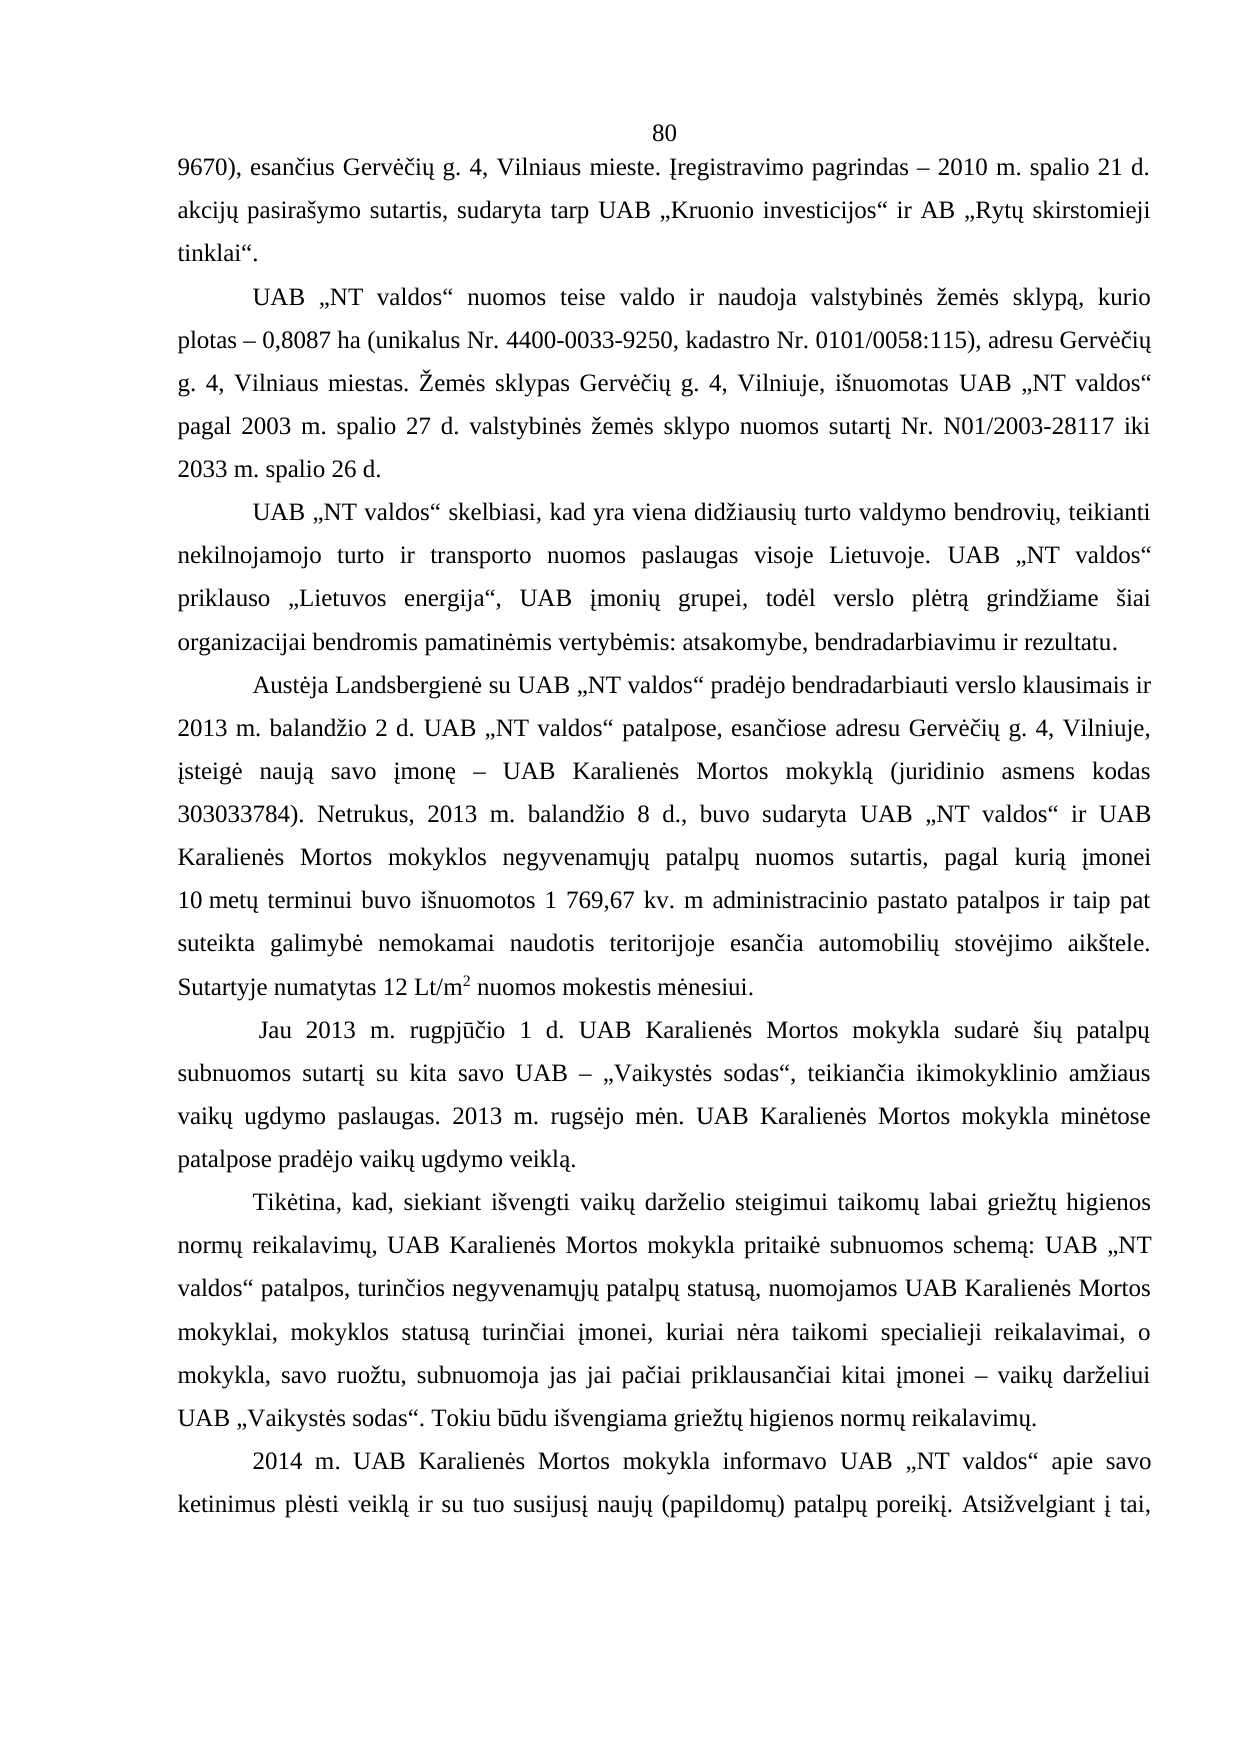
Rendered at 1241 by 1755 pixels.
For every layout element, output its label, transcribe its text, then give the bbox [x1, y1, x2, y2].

text 2014 m. UAB Karalienės Mortos mokykla informavo UAB „NT valdos“ apie savo ketinimus plėsti veiklą ir su tuo susijusį naujų (papildomų) patalpų poreikį. Atsižvelgiant į tai, [177, 1446, 1152, 1518]
text UAB „NT valdos“ nuomos teise valdo ir naudoja valstybinės žemės sklypą, kurio plotas – 0,8087 ha (unikalus Nr. 4400-0033-9250, kadastro Nr. 0101/0058:115), adresu Gervėčių g. 4, Vilniaus miestas. Žemės sklypas Gervėčių g. 4, Vilniuje, išnuomotas UAB „NT valdos“ pagal 2003 m. spalio 27 d. valstybinės žemės sklypo nuomos sutartį Nr. N01/2003-28117 iki 2033 m. spalio 26 d. [177, 282, 1152, 483]
text Jau 2013 m. rugpjūčio 1 d. UAB Karalienės Mortos mokykla sudarė šių patalpų subnuomos sutartį su kita savo UAB – „Vaikystės sodas“, teikiančia ikimokyklinio amžiaus vaikų ugdymo paslaugas. 2013 m. rugsėjo mėn. UAB Karalienės Mortos mokykla minėtose patalpose pradėjo vaikų ugdymo veiklą. [177, 1015, 1152, 1173]
text Austėja Landsbergienė su UAB „NT valdos“ pradėjo bendradarbiauti verslo klausimais ir 2013 m. balandžio 2 d. UAB „NT valdos“ patalpose, esančiose adresu Gervėčių g. 4, Vilniuje, įsteigė naują savo įmonę – UAB Karalienės Mortos mokyklą (juridinio asmens kodas 303033784). Netrukus, 2013 m. balandžio 8 d., buvo sudaryta UAB „NT valdos“ ir UAB Karalienės Mortos mokyklos negyvenamųjų patalpų nuomos sutartis, pagal kurią įmonei 10 metų terminui buvo išnuomotos 1 769,67 kv. m administracinio pastato patalpos ir taip pat suteikta galimybė nemokamai naudotis teritorijoje esančia automobilių stovėjimo aikštele. Sutartyje numatytas 12 Lt/m2 nuomos mokestis mėnesiui. [177, 670, 1152, 1000]
text UAB „NT valdos“ skelbiasi, kad yra viena didžiausių turto valdymo bendrovių, teikianti nekilnojamojo turto ir transporto nuomos paslaugas visoje Lietuvoje. UAB „NT valdos“ priklauso „Lietuvos energija“, UAB įmonių grupei, todėl verslo plėtrą grindžiame šiai organizacijai bendromis pamatinėmis vertybėmis: atsakomybe, bendradarbiavimu ir rezultatu. [177, 497, 1152, 655]
text Tikėtina, kad, siekiant išvengti vaikų darželio steigimui taikomų labai griežtų higienos normų reikalavimų, UAB Karalienės Mortos mokykla pritaikė subnuomos schemą: UAB „NT valdos“ patalpos, turinčios negyvenamųjų patalpų statusą, nuomojamos UAB Karalienės Mortos mokyklai, mokyklos statusą turinčiai įmonei, kuriai nėra taikomi specialieji reikalavimai, o mokykla, savo ruožtu, subnuomoja jas jai pačiai priklausančiai kitai įmonei – vaikų darželiui UAB „Vaikystės sodas“. Tokiu būdu išvengiama griežtų higienos normų reikalavimų. [177, 1187, 1152, 1432]
text 9670), esančius Gervėčių g. 4, Vilniaus mieste. Įregistravimo pagrindas – 2010 m. spalio 21 d. akcijų pasirašymo sutartis, sudaryta tarp UAB „Kruonio investicijos“ ir AB „Rytų skirstomieji tinklai“. [177, 152, 1152, 267]
